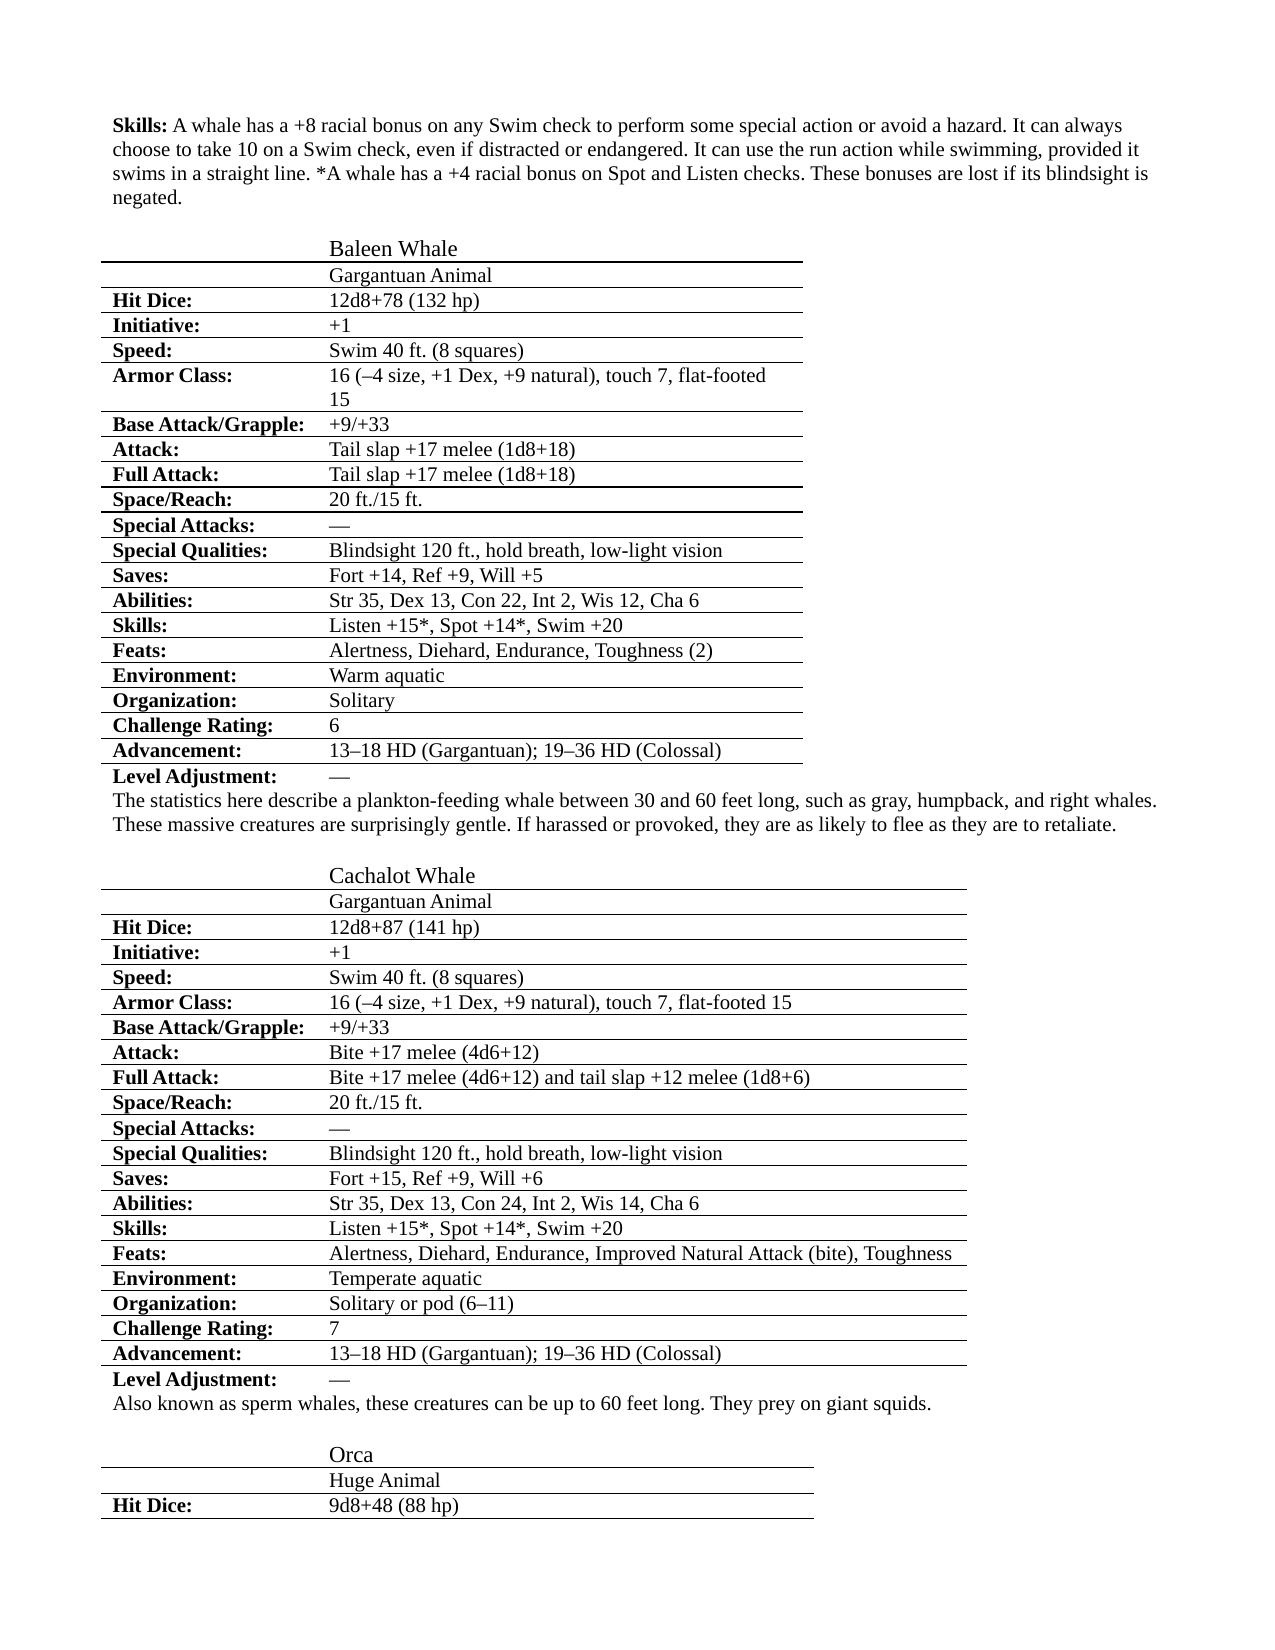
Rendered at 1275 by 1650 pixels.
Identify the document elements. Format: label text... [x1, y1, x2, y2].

table_cell Hit Dice: [101, 915, 318, 939]
table_cell — [318, 764, 803, 788]
table_cell Bite +17 melee (4d6+12) and tail slap +12 melee (1d8+6) [318, 1065, 967, 1089]
table_cell Abilities: [101, 588, 318, 612]
table_cell Special Attacks: [101, 513, 318, 537]
table_cell Temperate aquatic [318, 1266, 967, 1290]
table_cell Advancement: [101, 739, 318, 762]
table_cell Hit Dice: [101, 288, 318, 312]
table_cell Tail slap +17 melee (1d8+18) [318, 437, 803, 461]
table_cell — [318, 1115, 967, 1139]
table_cell +9/+33 [318, 1015, 967, 1039]
table_cell Armor Class: [101, 990, 318, 1014]
table_cell Tail slap +17 melee (1d8+18) [318, 462, 803, 486]
table_cell Solitary or pod (6–11) [318, 1291, 967, 1315]
text The statistics here describe a plankton-feeding whale between 30 and 60 feet long, such as gray, humpback, and right whales. These massive creatures are surprisingly gentle. If harassed or provoked, they are as likely to flee as they are to retaliate. [112, 788, 1162, 836]
text Skills: A whale has a +8 racial bonus on any Swim check to perform some special action or avoid a hazard. It can always choose to take 10 on a Swim check, even if distracted or endangered. It can use the run action while swimming, provided it swims in a straight line. *A whale has a +4 racial bonus on Spot and Listen checks. These bonuses are lost if its blindsight is negated. [112, 112, 1162, 209]
table_cell Attack: [101, 1040, 318, 1064]
table_cell Listen +15*, Spot +14*, Swim +20 [318, 613, 803, 637]
table_cell Str 35, Dex 13, Con 24, Int 2, Wis 14, Cha 6 [318, 1191, 967, 1215]
table_cell Abilities: [101, 1191, 318, 1215]
table_cell Saves: [101, 563, 318, 587]
table_cell — [318, 513, 803, 537]
table_cell 20 ft./15 ft. [318, 1090, 967, 1114]
table_cell Skills: [101, 613, 318, 637]
table_cell 20 ft./15 ft. [318, 488, 803, 511]
table_cell Full Attack: [101, 1065, 318, 1089]
table_cell Feats: [101, 638, 318, 662]
table_cell 13–18 HD (Gargantuan); 19–36 HD (Colossal) [318, 1341, 967, 1365]
table_header Baleen Whale [318, 235, 803, 261]
table_cell 12d8+87 (141 hp) [318, 915, 967, 939]
table_cell Fort +14, Ref +9, Will +5 [318, 563, 803, 587]
table_cell Gargantuan Animal [318, 263, 803, 287]
table_cell Listen +15*, Spot +14*, Swim +20 [318, 1216, 967, 1240]
table_cell Alertness, Diehard, Endurance, Improved Natural Attack (bite), Toughness [318, 1241, 967, 1265]
table_cell [101, 1468, 318, 1492]
table_cell 6 [318, 713, 803, 737]
table_cell Attack: [101, 437, 318, 461]
table_cell Speed: [101, 338, 318, 362]
table_cell 9d8+48 (88 hp) [318, 1494, 814, 1517]
table_header Cachalot Whale [318, 862, 967, 888]
table_cell Blindsight 120 ft., hold breath, low-light vision [318, 1141, 967, 1164]
table_cell Challenge Rating: [101, 713, 318, 737]
table_cell Space/Reach: [101, 488, 318, 511]
table_cell Special Qualities: [101, 1141, 318, 1164]
table_cell Feats: [101, 1241, 318, 1265]
table_cell 13–18 HD (Gargantuan); 19–36 HD (Colossal) [318, 739, 803, 762]
table_cell Environment: [101, 663, 318, 687]
table_cell Bite +17 melee (4d6+12) [318, 1040, 967, 1064]
table_cell Hit Dice: [101, 1494, 318, 1517]
table_cell 7 [318, 1316, 967, 1340]
table_cell Blindsight 120 ft., hold breath, low-light vision [318, 538, 803, 562]
table_cell Alertness, Diehard, Endurance, Toughness (2) [318, 638, 803, 662]
table_cell Special Attacks: [101, 1115, 318, 1139]
table_cell Full Attack: [101, 462, 318, 486]
table_cell Initiative: [101, 940, 318, 964]
table_cell Swim 40 ft. (8 squares) [318, 965, 967, 989]
table_cell Saves: [101, 1166, 318, 1190]
table_cell Solitary [318, 688, 803, 712]
table_cell Fort +15, Ref +9, Will +6 [318, 1166, 967, 1190]
table_header Orca [318, 1441, 814, 1467]
table_header [101, 235, 318, 261]
table_cell +1 [318, 940, 967, 964]
table_cell Speed: [101, 965, 318, 989]
table_cell 16 (–4 size, +1 Dex, +9 natural), touch 7, flat-footed 15 [318, 363, 803, 411]
table_cell Gargantuan Animal [318, 890, 967, 913]
table_cell Skills: [101, 1216, 318, 1240]
table_cell Base Attack/Grapple: [101, 412, 318, 436]
table_header [101, 862, 318, 888]
table_cell Special Qualities: [101, 538, 318, 562]
table_cell 12d8+78 (132 hp) [318, 288, 803, 312]
table_cell 16 (–4 size, +1 Dex, +9 natural), touch 7, flat-footed 15 [318, 990, 967, 1014]
table_cell Space/Reach: [101, 1090, 318, 1114]
text Also known as sperm whales, these creatures can be up to 60 feet long. They prey on giant squids. [112, 1391, 1162, 1414]
table_cell Organization: [101, 688, 318, 712]
table_cell +1 [318, 313, 803, 337]
table_cell Str 35, Dex 13, Con 22, Int 2, Wis 12, Cha 6 [318, 588, 803, 612]
table_cell Environment: [101, 1266, 318, 1290]
table_cell Level Adjustment: [101, 1366, 318, 1391]
table_cell Armor Class: [101, 363, 318, 411]
table_cell Base Attack/Grapple: [101, 1015, 318, 1039]
table_cell Huge Animal [318, 1468, 814, 1492]
table_cell Level Adjustment: [101, 764, 318, 788]
table_cell Challenge Rating: [101, 1316, 318, 1340]
table_cell Warm aquatic [318, 663, 803, 687]
table_cell [101, 890, 318, 913]
table_cell — [318, 1366, 967, 1391]
table_header [101, 1441, 318, 1467]
table_cell Initiative: [101, 313, 318, 337]
table_cell Advancement: [101, 1341, 318, 1365]
table_cell Swim 40 ft. (8 squares) [318, 338, 803, 362]
table_cell [101, 263, 318, 287]
table_cell Organization: [101, 1291, 318, 1315]
table_cell +9/+33 [318, 412, 803, 436]
